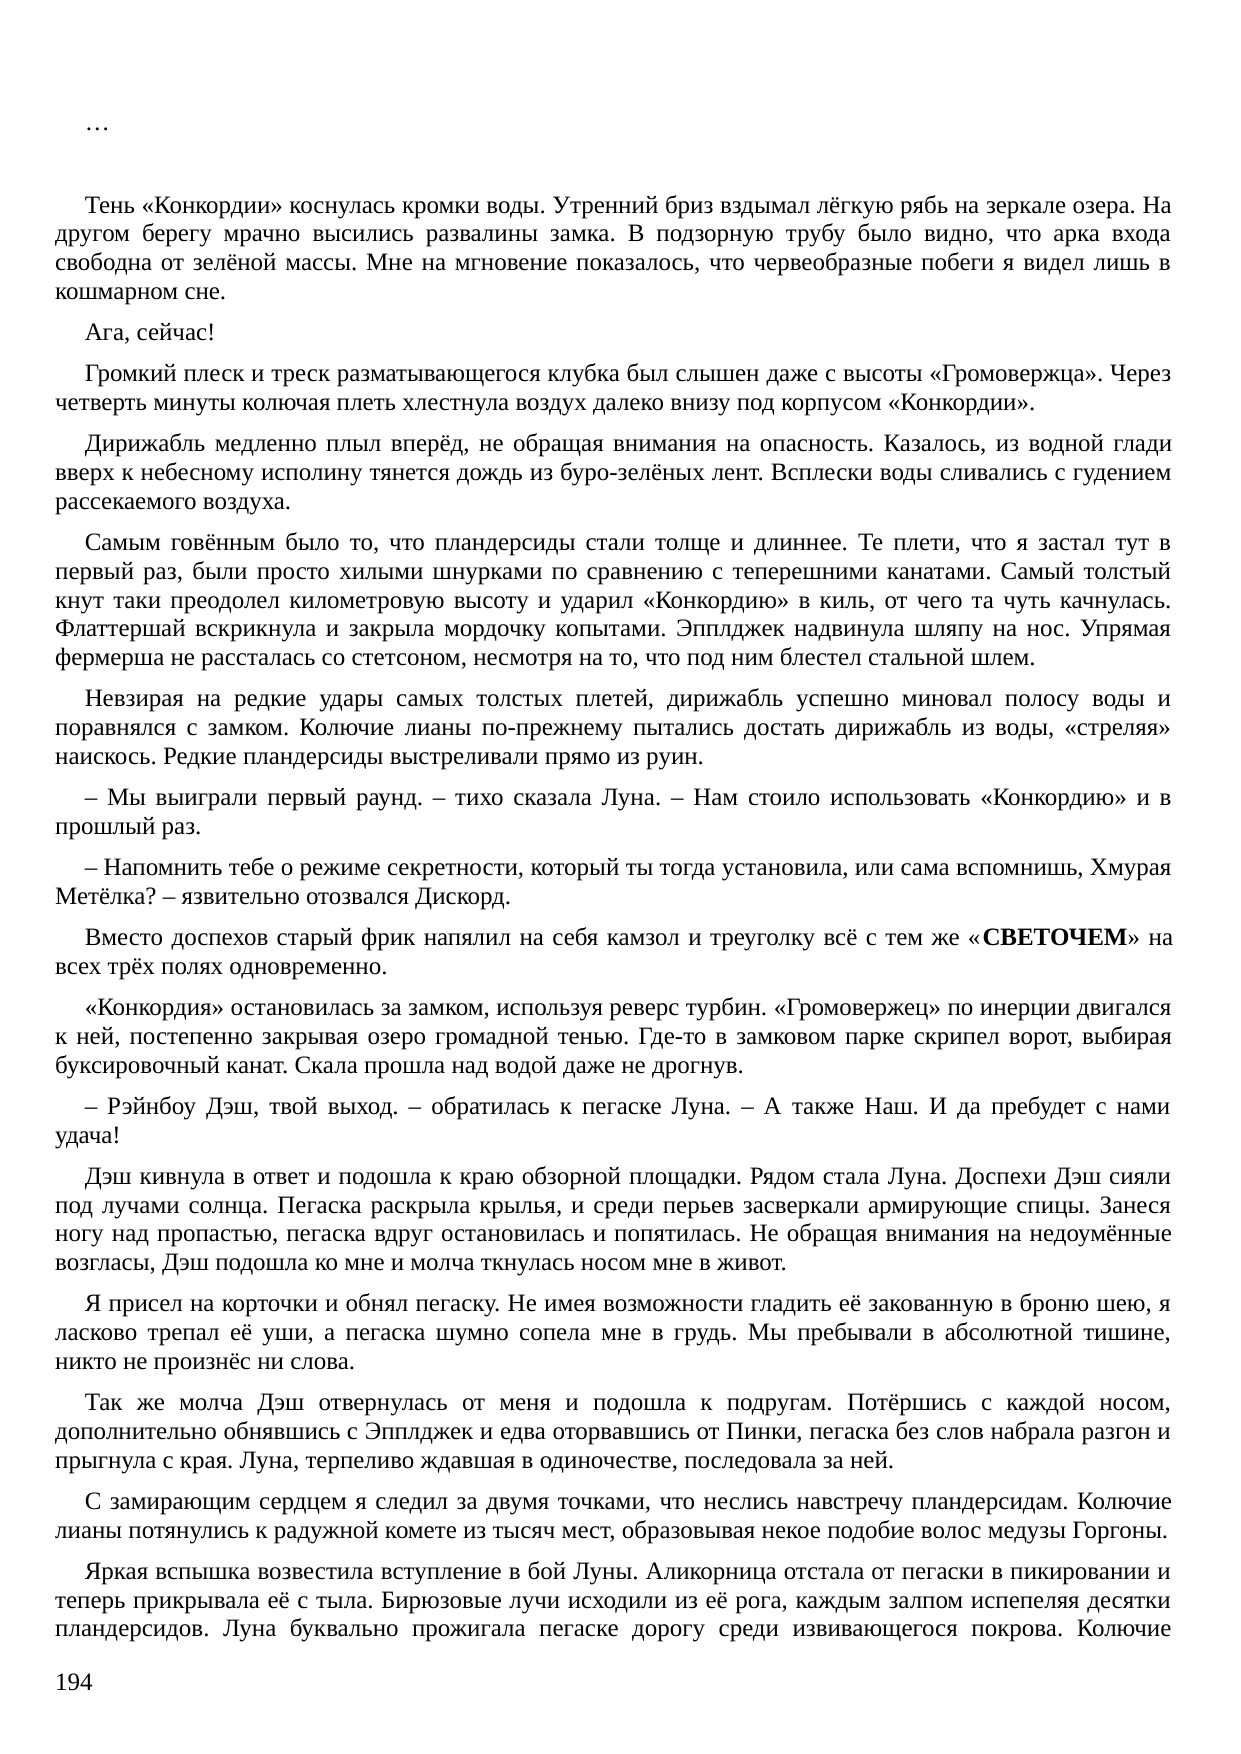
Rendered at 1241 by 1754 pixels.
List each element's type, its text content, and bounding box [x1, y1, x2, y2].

text Вместо доспехов старый фрик напялил на себя камзол и треуголку всё с тем же «СВЕТОЧЕМ» на всех трёх полях одновременно. [55, 922, 1173, 980]
text Так же молча Дэш отвернулась от меня и подошла к подругам. Потёршись с каждой носом, дополнительно обнявшись с Эпплджек и едва оторвавшись от Пинки, пегаска без слов набрала разгон и прыгнула с края. Луна, терпеливо ждавшая в одиночестве, последовала за ней. [55, 1387, 1173, 1473]
text – Напомнить тебе о режиме секретности, который ты тогда установила, или сама вспомнишь, Хмурая Метёлка? – язвительно отозвался Дискорд. [55, 852, 1173, 910]
text Дэш кивнула в ответ и подошла к краю обзорной площадки. Рядом стала Луна. Доспехи Дэш сияли под лучами солнца. Пегаска раскрыла крылья, и среди перьев засверкали армирующие спицы. Занеся ногу над пропастью, пегаска вдруг остановилась и попятилась. Не обращая внимания на недоумённые возгласы, Дэш подошла ко мне и молча ткнулась носом мне в живот. [55, 1161, 1173, 1276]
text Самым говённым было то, что пландерсиды стали толще и длиннее. Те плети, что я застал тут в первый раз, были просто хилыми шнурками по сравнению с теперешними канатами. Самый толстый кнут таки преодолел километровую высоту и ударил «Конкордию» в киль, от чего та чуть качнулась. Флаттершай вскрикнула и закрыла мордочку копытами. Эпплджек надвинула шляпу на нос. Упрямая фермерша не рассталась со стетсоном, несмотря на то, что под ним блестел стальной шлем. [55, 527, 1173, 671]
text – Рэйнбоу Дэш, твой выход. – обратилась к пегаске Луна. – А также Наш. И да пребудет с нами удача! [55, 1091, 1173, 1148]
text Громкий плеск и треск разматывающегося клубка был слышен даже с высоты «Громовержца». Через четверть минуты колючая плеть хлестнула воздух далеко внизу под корпусом «Конкордии». [55, 358, 1173, 416]
text Дирижабль медленно плыл вперёд, не обращая внимания на опасность. Казалось, из водной глади вверх к небесному исполину тянется дождь из буро-зелёных лент. Всплески воды сливались с гудением рассекаемого воздуха. [55, 428, 1173, 515]
text Невзирая на редкие удары самых толстых плетей, дирижабль успешно миновал полосу воды и поравнялся с замком. Колючие лианы по-прежнему пытались достать дирижабль из воды, «стреляя» наискось. Редкие пландерсиды выстреливали прямо из руин. [55, 683, 1173, 770]
text Яркая вспышка возвестила вступление в бой Луны. Аликорница отстала от пегаски в пикировании и теперь прикрывала её с тыла. Бирюзовые лучи исходили из её рога, каждым залпом испепеляя десятки пландерсидов. Луна буквально прожигала пегаске дорогу среди извивающегося покрова. Колючие [55, 1556, 1173, 1642]
text – Мы выиграли первый раунд. – тихо сказала Луна. – Нам стоило использовать «Конкордию» и в прошлый раз. [55, 782, 1173, 840]
text Тень «Конкордии» коснулась кромки воды. Утренний бриз вздымал лёгкую рябь на зеркале озера. На другом берегу мрачно высились развалины замка. В подзорную трубу было видно, что арка входа свободна от зелёной массы. Мне на мгновение показалось, что червеобразные побеги я видел лишь в кошмарном сне. [55, 190, 1173, 305]
text «Конкордия» остановилась за замком, используя реверс турбин. «Громовержец» по инерции двигался к ней, постепенно закрывая озеро громадной тенью. Где-то в замковом парке скрипел ворот, выбирая буксировочный канат. Скала прошла над водой даже не дрогнув. [55, 992, 1173, 1078]
text С замирающим сердцем я следил за двумя точками, что неслись навстречу пландерсидам. Колючие лианы потянулись к радужной комете из тысяч мест, образовывая некое подобие волос медузы Горгоны. [55, 1486, 1173, 1543]
text Я присел на корточки и обнял пегаску. Не имея возможности гладить её закованную в броню шею, я ласково трепал её уши, а пегаска шумно сопела мне в грудь. Мы пребывали в абсолютной тишине, никто не произнёс ни слова. [55, 1288, 1173, 1375]
text … [55, 107, 1173, 136]
text Ага, сейчас! [55, 317, 1173, 346]
